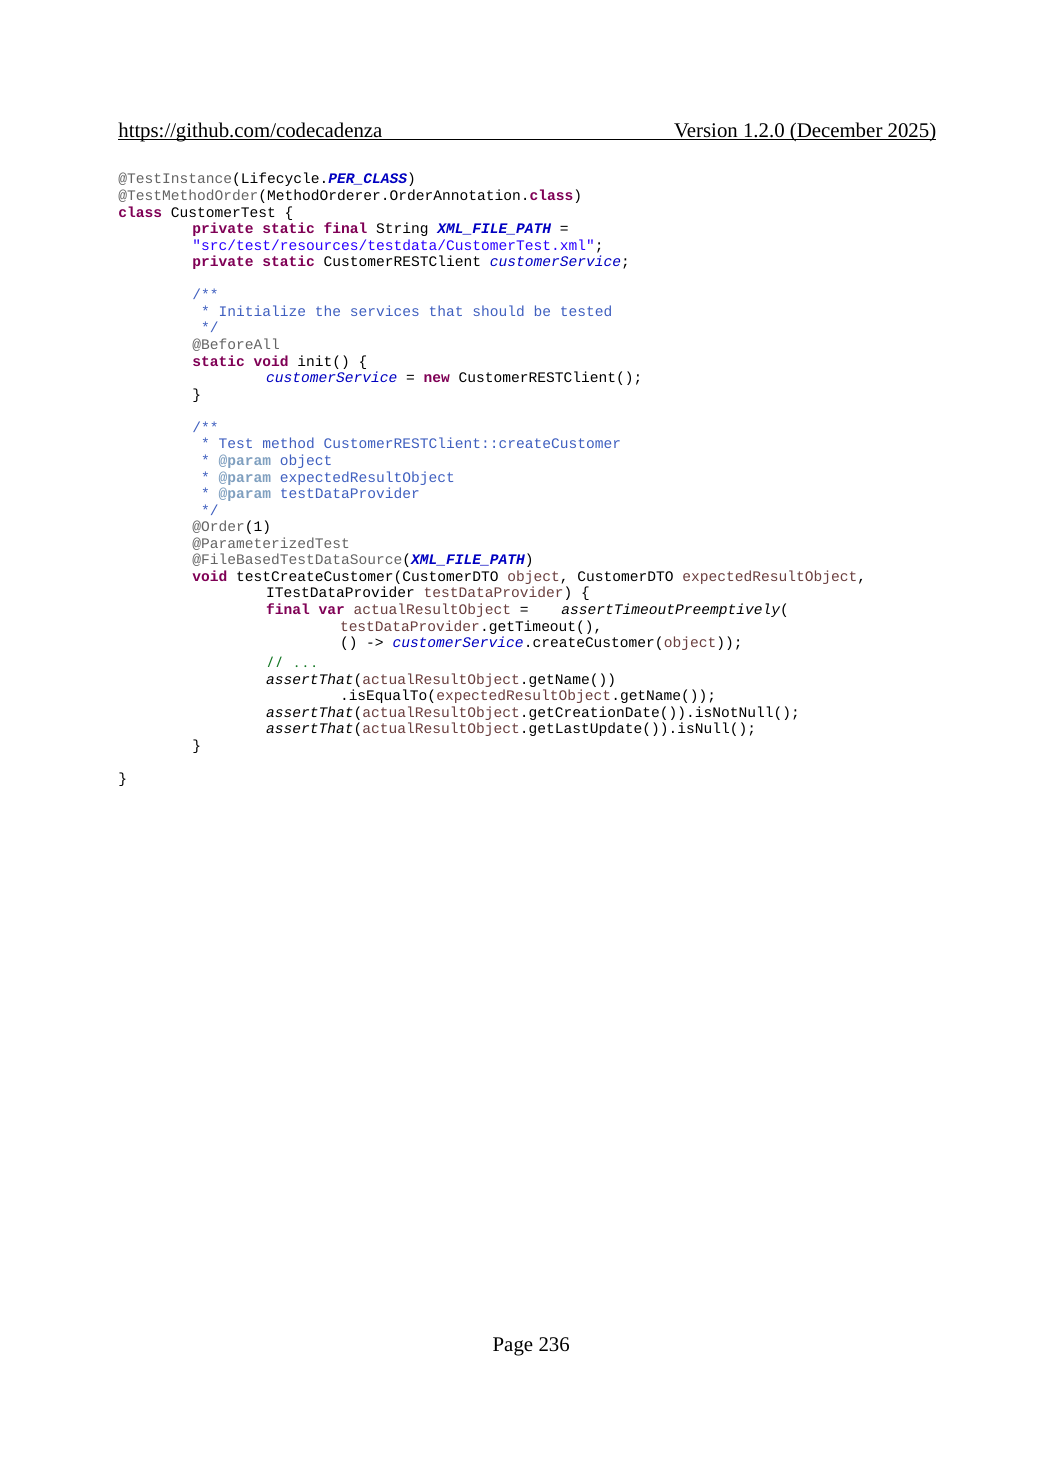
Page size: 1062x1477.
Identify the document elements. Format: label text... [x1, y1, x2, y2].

text @Order(1) [118, 519, 944, 536]
text } [118, 387, 944, 403]
text @FileBasedTestDataSource(XML_FILE_PATH) [118, 553, 944, 569]
text @TestMethodOrder(MethodOrderer.OrderAnnotation.class) [118, 188, 944, 205]
text () -> customerService.createCustomer(object)); [118, 635, 944, 652]
text final var actualResultObject = assertTimeoutPreemptively( [118, 602, 944, 619]
text } [118, 771, 944, 788]
text private static final String XML_FILE_PATH = "src/test/resources/testdata/CustomerTest.xml"; [118, 221, 944, 254]
text */ [118, 503, 944, 519]
text static void init() { [118, 354, 944, 370]
text void testCreateCustomer(CustomerDTO object, CustomerDTO expectedResultObject, ITestDataProvider testDataProvider) { [118, 569, 944, 602]
text } [118, 738, 944, 755]
text * Test method CustomerRESTClient::createCustomer [118, 437, 944, 453]
text assertThat(actualResultObject.getCreationDate()).isNotNull(); [118, 705, 944, 722]
text @BeforeAll [118, 337, 944, 354]
text assertThat(actualResultObject.getLastUpdate()).isNull(); [118, 722, 944, 738]
text class CustomerTest { [118, 205, 944, 221]
text @TestInstance(Lifecycle.PER_CLASS) [118, 172, 944, 188]
text .isEqualTo(expectedResultObject.getName()); [118, 688, 944, 705]
text testDataProvider.getTimeout(), [118, 619, 944, 635]
text private static CustomerRESTClient customerService; [118, 254, 944, 271]
text * Initialize the services that should be tested [118, 304, 944, 321]
text * @param object [118, 453, 944, 470]
text /** [118, 420, 944, 437]
text */ [118, 321, 944, 337]
text @ParameterizedTest [118, 536, 944, 553]
text customerService = new CustomerRESTClient(); [118, 370, 944, 387]
text assertThat(actualResultObject.getName()) [118, 672, 944, 688]
text * @param expectedResultObject [118, 470, 944, 486]
text // ... [118, 652, 944, 672]
text * @param testDataProvider [118, 486, 944, 503]
text /** [118, 288, 944, 304]
